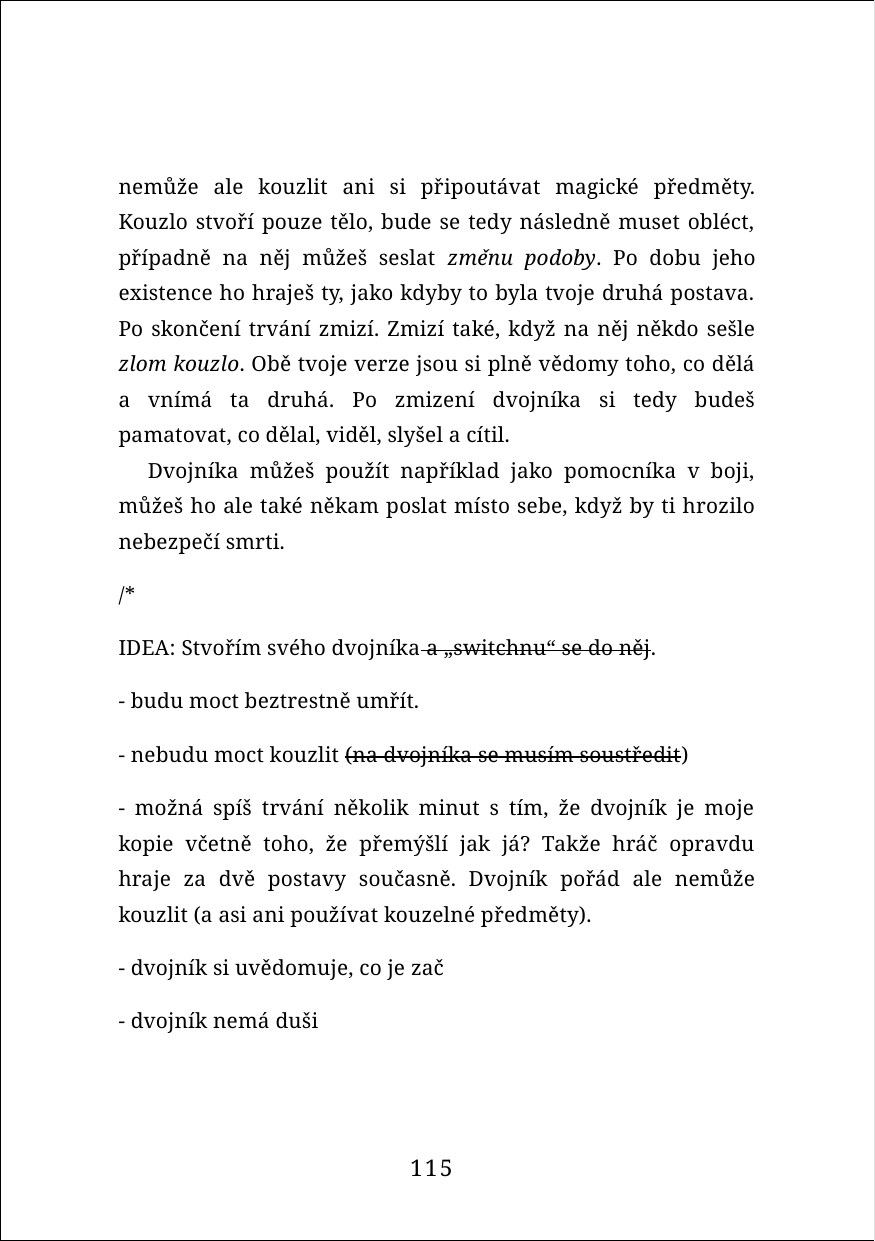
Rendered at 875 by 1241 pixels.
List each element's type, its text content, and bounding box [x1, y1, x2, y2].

text - dvojník nemá duši [118, 1006, 756, 1034]
text - možná spíš trvání několik minut s tím, že dvojník je moje kopie včetně toho, že přemýšlí jak já? Takže hráč opravdu hraje za dvě postavy současně. Dvojník pořád ale nemůže kouzlit (a asi ani používat kouzelné předměty). [118, 793, 756, 928]
text - budu moct beztrestně umřít. [118, 687, 756, 715]
text - dvojník si uvědomuje, co je zač [118, 953, 756, 981]
text nemůže ale kouzlit ani si připoutávat magické předměty. Kouzlo stvoří pouze tělo, bude se tedy následně muset obléct, případně na něj můžeš seslat změnu podoby. Po dobu jeho existence ho hraješ ty, jako kdyby to byla tvoje druhá postava. Po skončení trvání zmizí. Zmizí také, když na něj někdo sešle zlom kouzlo. Obě tvoje verze jsou si plně vědomy toho, co dělá a vnímá ta druhá. Po zmizení dvojníka si tedy budeš pamatovat, co dělal, viděl, slyšel a cítil. Dvojníka můžeš použít například jako pomocníka v boji, můžeš ho ale také někam poslat místo sebe, když by ti hrozilo nebezpečí smrti. [118, 172, 756, 555]
text - nebudu moct kouzlit (na dvojníka se musím soustředit) [118, 740, 756, 768]
text /* [118, 580, 756, 609]
text IDEA: Stvořím svého dvojníka a „switchnu“ se do něj. [118, 633, 756, 662]
